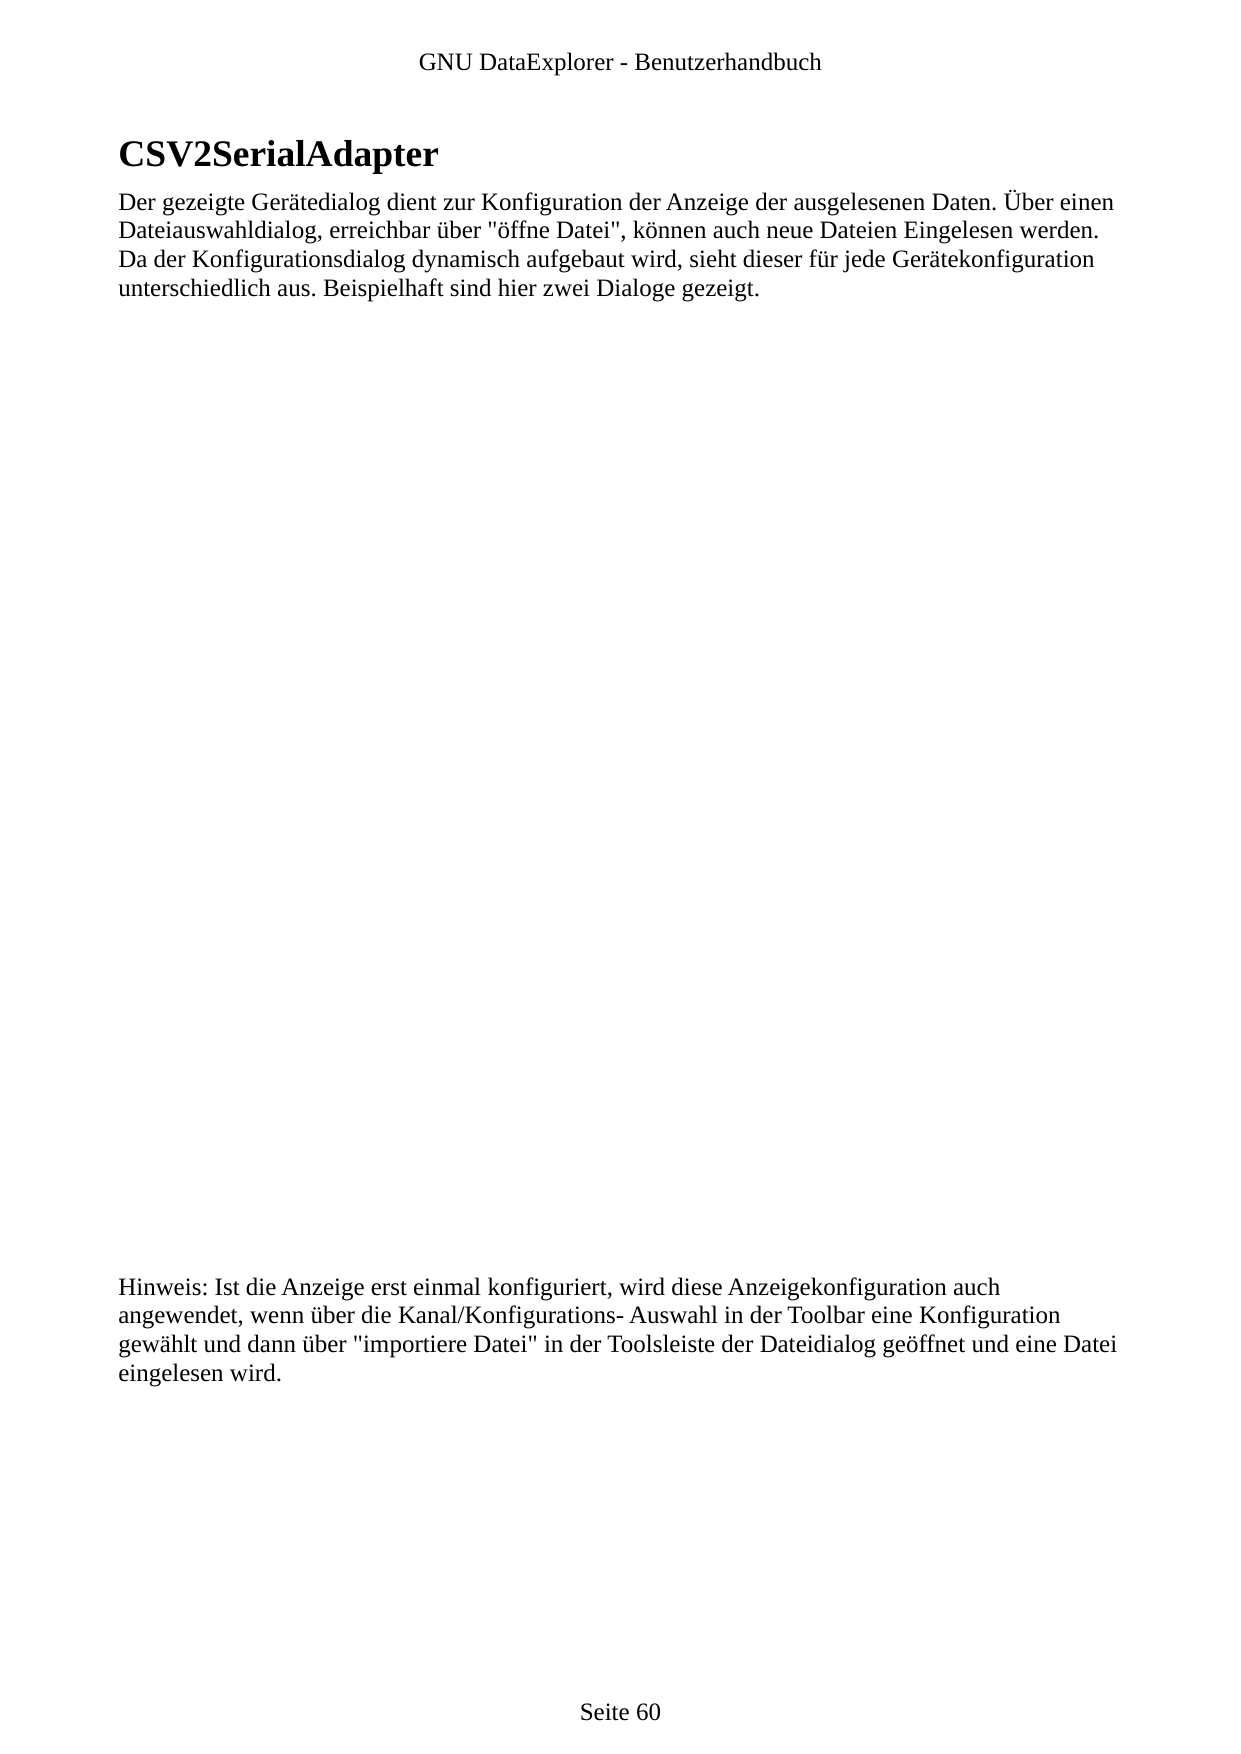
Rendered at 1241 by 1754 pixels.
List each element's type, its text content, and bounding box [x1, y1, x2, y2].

text Der gezeigte Gerätedialog dient zur Konfiguration der Anzeige der ausgelesenen Daten. Über einen Dateiauswahldialog, erreichbar über "öffne Datei", können auch neue Dateien Eingelesen werden. Da der Konfigurationsdialog dynamisch aufgebaut wird, sieht dieser für jede Gerätekonfiguration unterschiedlich aus. Beispielhaft sind hier zwei Dialoge gezeigt. [118, 187, 1122, 302]
subtitle CSV2SerialAdapter [118, 131, 1122, 174]
text Hinweis: Ist die Anzeige erst einmal konfiguriert, wird diese Anzeigekonfiguration auch angewendet, wenn über die Kanal/Konfigurations- Auswahl in der Toolbar eine Konfiguration gewählt und dann über "importiere Datei" in der Toolsleiste der Dateidialog geöffnet und eine Datei eingelesen wird. [118, 1272, 1122, 1387]
